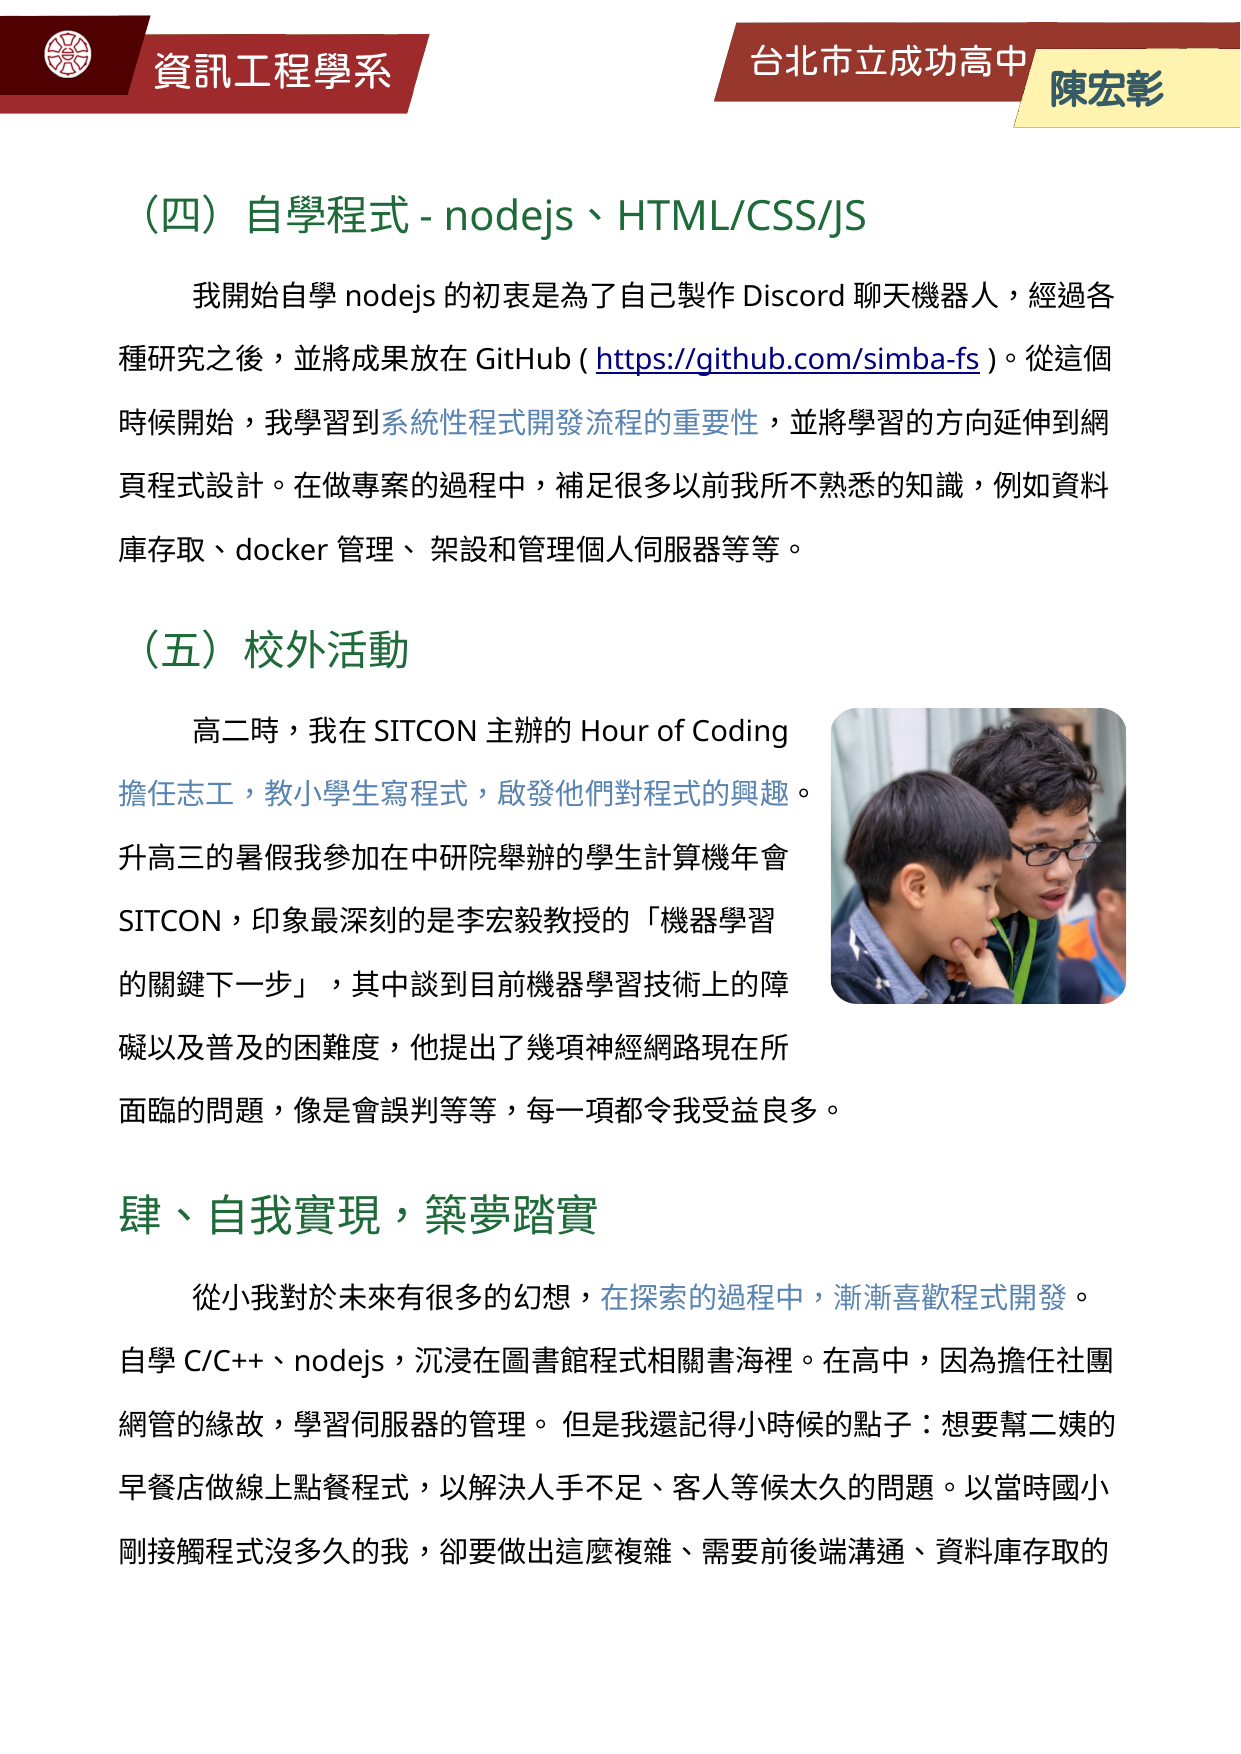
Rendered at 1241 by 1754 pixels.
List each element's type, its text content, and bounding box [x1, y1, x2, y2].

picture [830, 708, 1127, 1004]
subtitle 肆、自我實現，築夢踏實 [118, 1181, 1122, 1244]
subtitle （四）自學程式 - nodejs、HTML/CSS/JS [118, 182, 1122, 242]
text 我開始自學 nodejs 的初衷是為了自己製作 Discord 聊天機器人，經過各種研究之後，並將成果放在 GitHub ( https://github.com/simba-fs )。從這個時候開始，我學習到系統性程式開發流程的重要性，並將學習的方向延伸到網頁程式設計。在做專案的過程中，補足很多以前我所不熟悉的知識，例如資料庫存取、docker 管理、 架設和管理個人伺服器等等。 [118, 272, 1122, 569]
picture [0, 0, 1241, 152]
subtitle （五）校外活動 [118, 617, 1122, 677]
text 從小我對於未來有很多的幻想，在探索的過程中，漸漸喜歡程式開發。自學 C/C++、nodejs，沉浸在圖書館程式相關書海裡。在高中，因為擔任社團網管的緣故，學習伺服器的管理。 但是我還記得小時候的點子：想要幫二姨的早餐店做線上點餐程式，以解決人手不足、客人等候太久的問題。以當時國小剛接觸程式沒多久的我，卻要做出這麼複雜、需要前後端溝通、資料庫存取的 [118, 1274, 1122, 1571]
text 高二時，我在 SITCON 主辦的 Hour of Coding 擔任志工，教小學生寫程式，啟發他們對程式的興趣。升高三的暑假我參加在中研院舉辦的學生計算機年會 SITCON，印象最深刻的是李宏毅教授的「機器學習的關鍵下一步」，其中談到目前機器學習技術上的障礙以及普及的困難度，他提出了幾項神經網路現在所面臨的問題，像是會誤判等等，每一項都令我受益良多。 [118, 1004, 1122, 1130]
